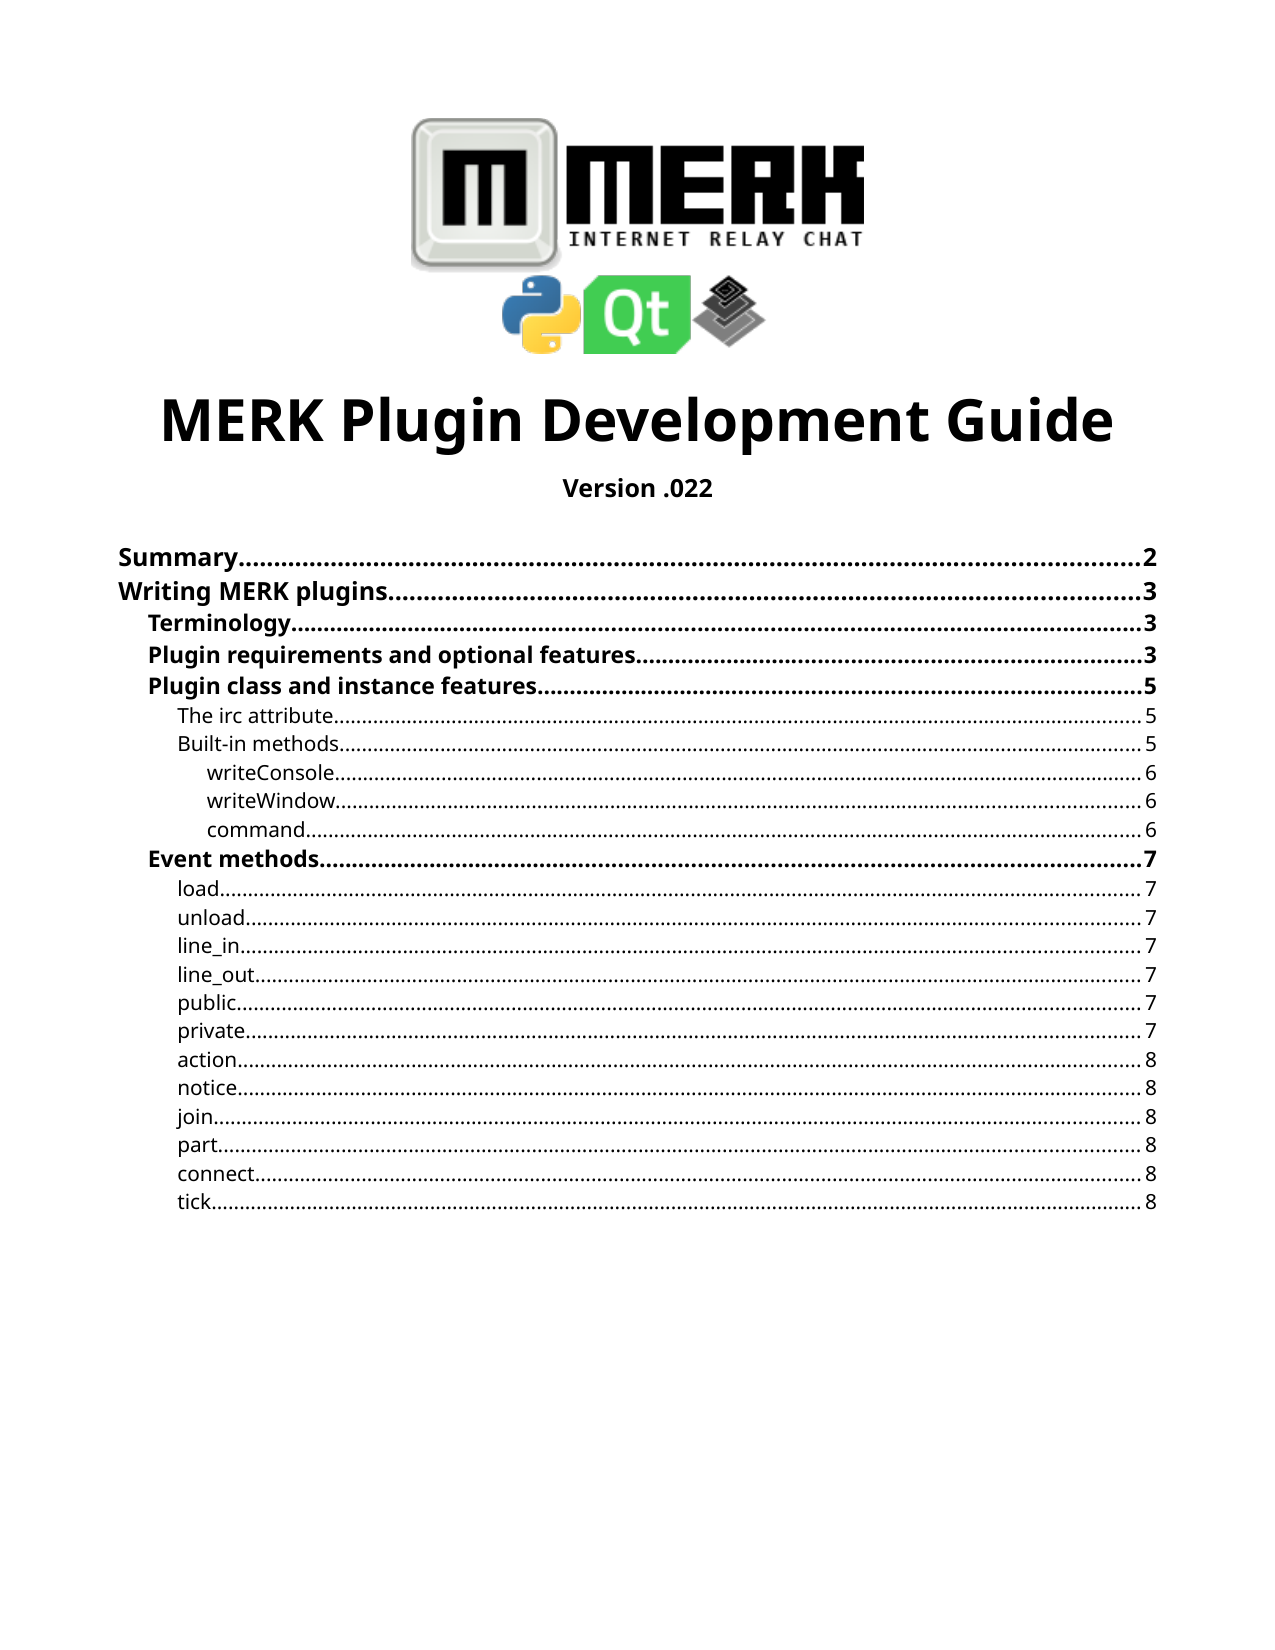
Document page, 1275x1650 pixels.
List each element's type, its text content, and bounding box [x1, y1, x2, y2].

table_header [864, 118, 1157, 354]
table_cell Version .022 [118, 471, 1157, 505]
text Plugin requirements and optional features 3 [148, 638, 1157, 670]
text Event methods 7 [148, 843, 1157, 874]
text Terminology 3 [148, 607, 1157, 638]
text The irc attribute 5 [177, 701, 1157, 729]
text Summary 2 [118, 539, 1157, 573]
text join 8 [177, 1102, 1157, 1130]
text notice 8 [177, 1073, 1157, 1102]
text Writing MERK plugins 3 [118, 573, 1157, 607]
text part 8 [177, 1130, 1157, 1159]
text line_in 7 [177, 931, 1157, 960]
text public 7 [177, 988, 1157, 1017]
text tick 8 [177, 1187, 1157, 1216]
text command 6 [207, 815, 1157, 843]
text unload 7 [177, 903, 1157, 931]
text private 7 [177, 1017, 1157, 1045]
text load 7 [177, 874, 1157, 903]
text Built-in methods 5 [177, 729, 1157, 758]
text line_out 7 [177, 960, 1157, 988]
picture [411, 118, 864, 354]
text action 8 [177, 1045, 1157, 1073]
table_header [118, 118, 411, 354]
text writeConsole 6 [207, 758, 1157, 786]
text writeWindow 6 [207, 786, 1157, 815]
table_cell MERK Plugin Development Guide [118, 354, 1157, 471]
text Plugin class and instance features 5 [148, 670, 1157, 701]
text connect 8 [177, 1159, 1157, 1187]
